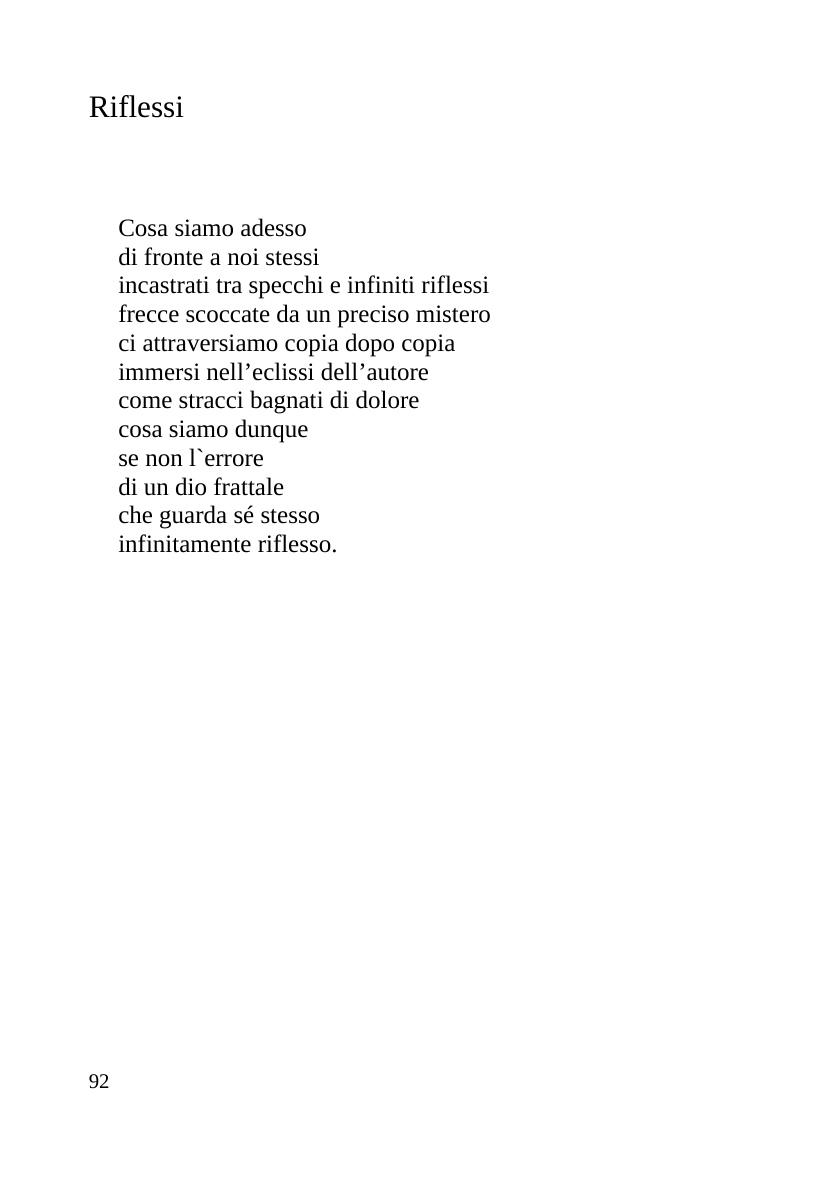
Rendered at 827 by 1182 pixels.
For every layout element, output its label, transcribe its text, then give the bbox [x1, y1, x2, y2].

text di fronte a noi stessi [88, 242, 738, 271]
text frecce scoccate da un preciso mistero [88, 299, 738, 328]
text che guarda sé stesso [88, 501, 738, 529]
text ci attraversiamo copia dopo copia [88, 328, 738, 357]
text Cosa siamo adesso [88, 213, 738, 242]
text come stracci bagnati di dolore [88, 386, 738, 414]
text di un dio frattale [88, 472, 738, 501]
text immersi nell’eclissi dell’autore [88, 357, 738, 386]
subtitle Riflessi [88, 88, 738, 124]
text infinitamente riflesso. [88, 529, 738, 558]
text cosa siamo dunque [88, 414, 738, 443]
text incastrati tra specchi e infiniti riflessi [88, 271, 738, 299]
text se non l`errore [88, 443, 738, 472]
